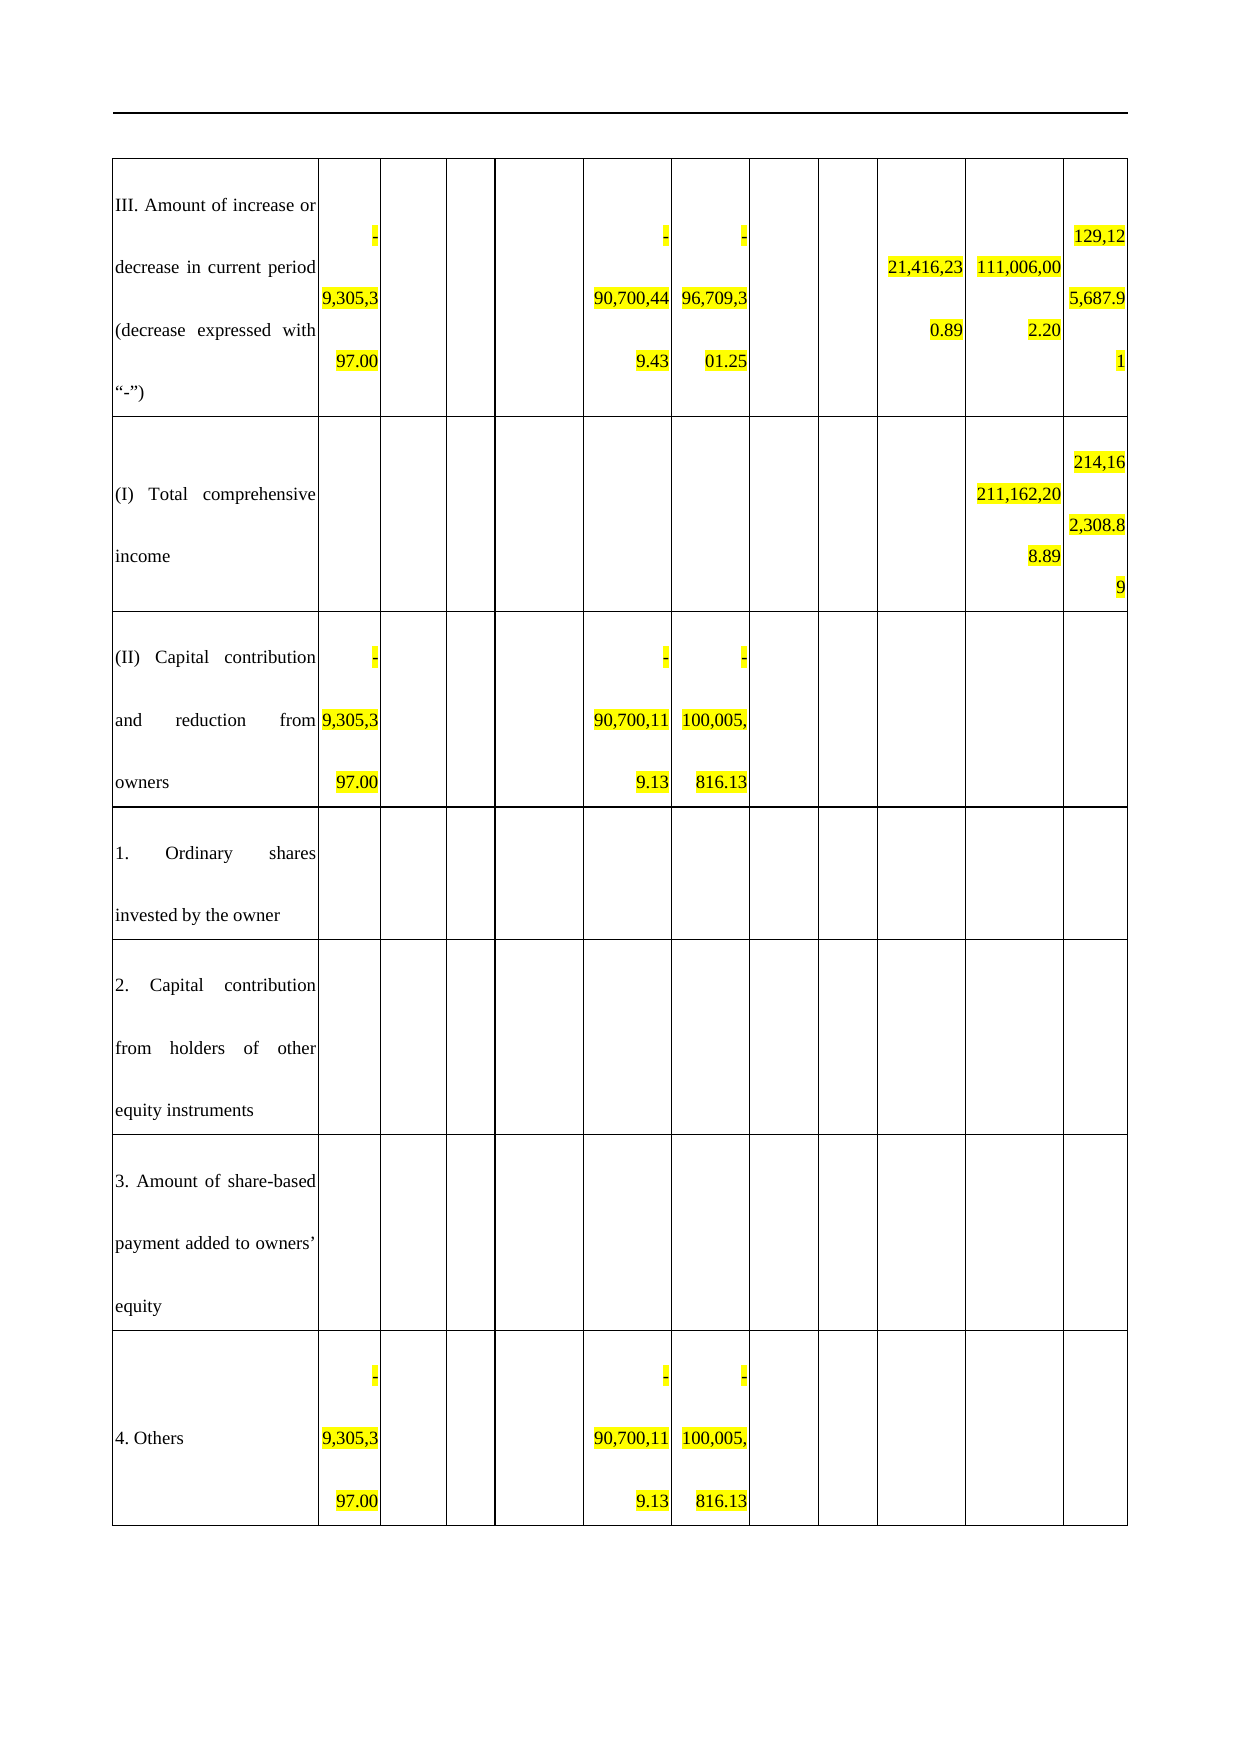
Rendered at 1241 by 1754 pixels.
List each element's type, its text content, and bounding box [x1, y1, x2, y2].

table_cell (II) Capital contribution and reduction from owners [113, 612, 318, 806]
table_cell [1064, 940, 1127, 1134]
table_cell [496, 612, 583, 806]
table_cell [381, 417, 446, 611]
table_cell [496, 1135, 583, 1329]
table_cell (I) Total comprehensive income [113, 417, 318, 611]
table_cell [447, 940, 494, 1134]
table_cell -9,305,397.00 [319, 612, 380, 806]
table_cell 111,006,002.20 [966, 159, 1063, 416]
table_cell [750, 159, 818, 416]
table_cell -90,700,119.13 [584, 612, 671, 806]
table_cell [750, 940, 818, 1134]
table_cell [381, 159, 446, 416]
table_cell 214,162,308.89 [1064, 417, 1127, 611]
table_cell [584, 1135, 671, 1329]
table_cell -90,700,119.13 [584, 1331, 671, 1525]
table_cell [819, 808, 877, 939]
table_cell 2. Capital contribution from holders of other equity instruments [113, 940, 318, 1134]
table_cell [966, 940, 1063, 1134]
table_cell [672, 940, 749, 1134]
table_cell -9,305,397.00 [319, 1331, 380, 1525]
table_cell [750, 1331, 818, 1525]
table_cell [496, 159, 583, 416]
table_cell III. Amount of increase or decrease in current period (decrease expressed with “-”) [113, 159, 318, 416]
table_cell [878, 1331, 965, 1525]
table_cell [672, 417, 749, 611]
table_cell -100,005,816.13 [672, 1331, 749, 1525]
table_cell [819, 417, 877, 611]
table_cell -90,700,449.43 [584, 159, 671, 416]
table_cell [878, 1135, 965, 1329]
table_cell [819, 1331, 877, 1525]
table_cell [584, 417, 671, 611]
table_cell 4. Others [113, 1331, 318, 1525]
table_cell [584, 808, 671, 939]
table_cell -96,709,301.25 [672, 159, 749, 416]
table_cell [447, 1135, 494, 1329]
table_cell [819, 159, 877, 416]
table_cell [672, 808, 749, 939]
table_cell [750, 1135, 818, 1329]
table_cell [1064, 1331, 1127, 1525]
table_cell 129,125,687.91 [1064, 159, 1127, 416]
table_cell 211,162,208.89 [966, 417, 1063, 611]
table_cell [496, 940, 583, 1134]
table_cell [966, 808, 1063, 939]
table_cell [750, 417, 818, 611]
table_cell [381, 1331, 446, 1525]
table_cell [381, 808, 446, 939]
table_cell [878, 612, 965, 806]
table_cell [1064, 808, 1127, 939]
table_cell [819, 940, 877, 1134]
table_cell [966, 1135, 1063, 1329]
table_cell [750, 612, 818, 806]
table_cell [319, 808, 380, 939]
table_cell [966, 1331, 1063, 1525]
table_cell [878, 417, 965, 611]
table_cell [447, 612, 494, 806]
table_cell [447, 1331, 494, 1525]
table_cell [672, 1135, 749, 1329]
table_cell [381, 1135, 446, 1329]
table_cell [496, 808, 583, 939]
table_cell [381, 612, 446, 806]
table_cell [447, 808, 494, 939]
table_cell [319, 417, 380, 611]
table_cell [447, 417, 494, 611]
table_cell [584, 940, 671, 1134]
table_cell -100,005,816.13 [672, 612, 749, 806]
table_cell [819, 612, 877, 806]
table_cell [496, 1331, 583, 1525]
table_cell [447, 159, 494, 416]
table_cell 1. Ordinary shares invested by the owner [113, 808, 318, 939]
table_cell [319, 1135, 380, 1329]
table_cell [966, 612, 1063, 806]
table_cell [381, 940, 446, 1134]
table_cell [319, 940, 380, 1134]
table_cell [496, 417, 583, 611]
table_cell [819, 1135, 877, 1329]
table_cell [878, 940, 965, 1134]
table_cell [1064, 612, 1127, 806]
table_cell [878, 808, 965, 939]
table_cell 3. Amount of share-based payment added to owners’ equity [113, 1135, 318, 1329]
table_cell [1064, 1135, 1127, 1329]
table_cell 21,416,230.89 [878, 159, 965, 416]
table_cell -9,305,397.00 [319, 159, 380, 416]
table_cell [750, 808, 818, 939]
